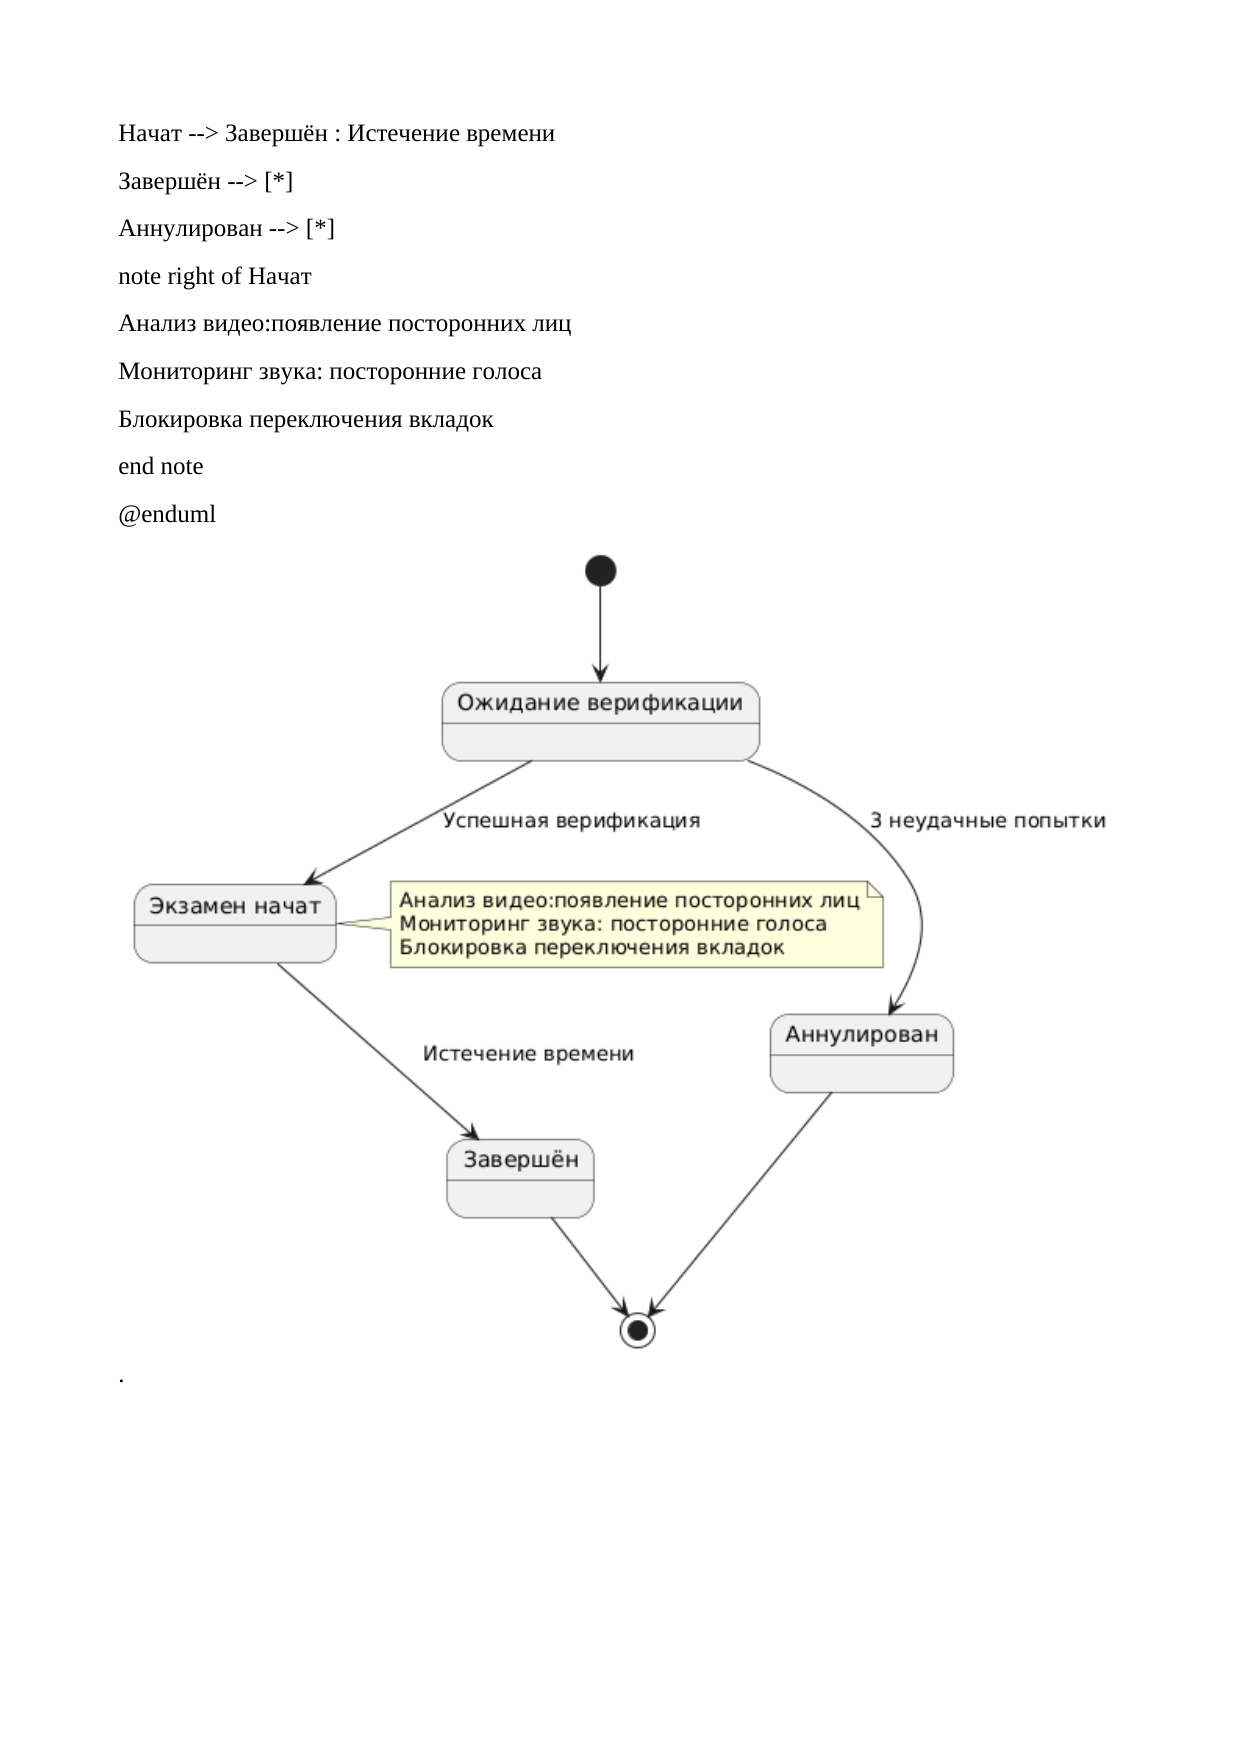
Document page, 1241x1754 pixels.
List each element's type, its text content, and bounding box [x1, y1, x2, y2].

picture [123, 546, 1117, 1355]
text Начат --> Завершён : Истечение времени [118, 118, 1122, 147]
text Мониторинг звука: посторонние голоса [118, 356, 1122, 385]
text @enduml [118, 499, 1122, 528]
text end note [118, 451, 1122, 480]
text note right of Начат [118, 261, 1122, 290]
text Аннулирован --> [*] [118, 213, 1122, 242]
text . [118, 1355, 1122, 1387]
text Анализ видео:появление посторонних лиц [118, 308, 1122, 337]
text Завершён --> [*] [118, 166, 1122, 194]
text Блокировка переключения вкладок [118, 404, 1122, 432]
